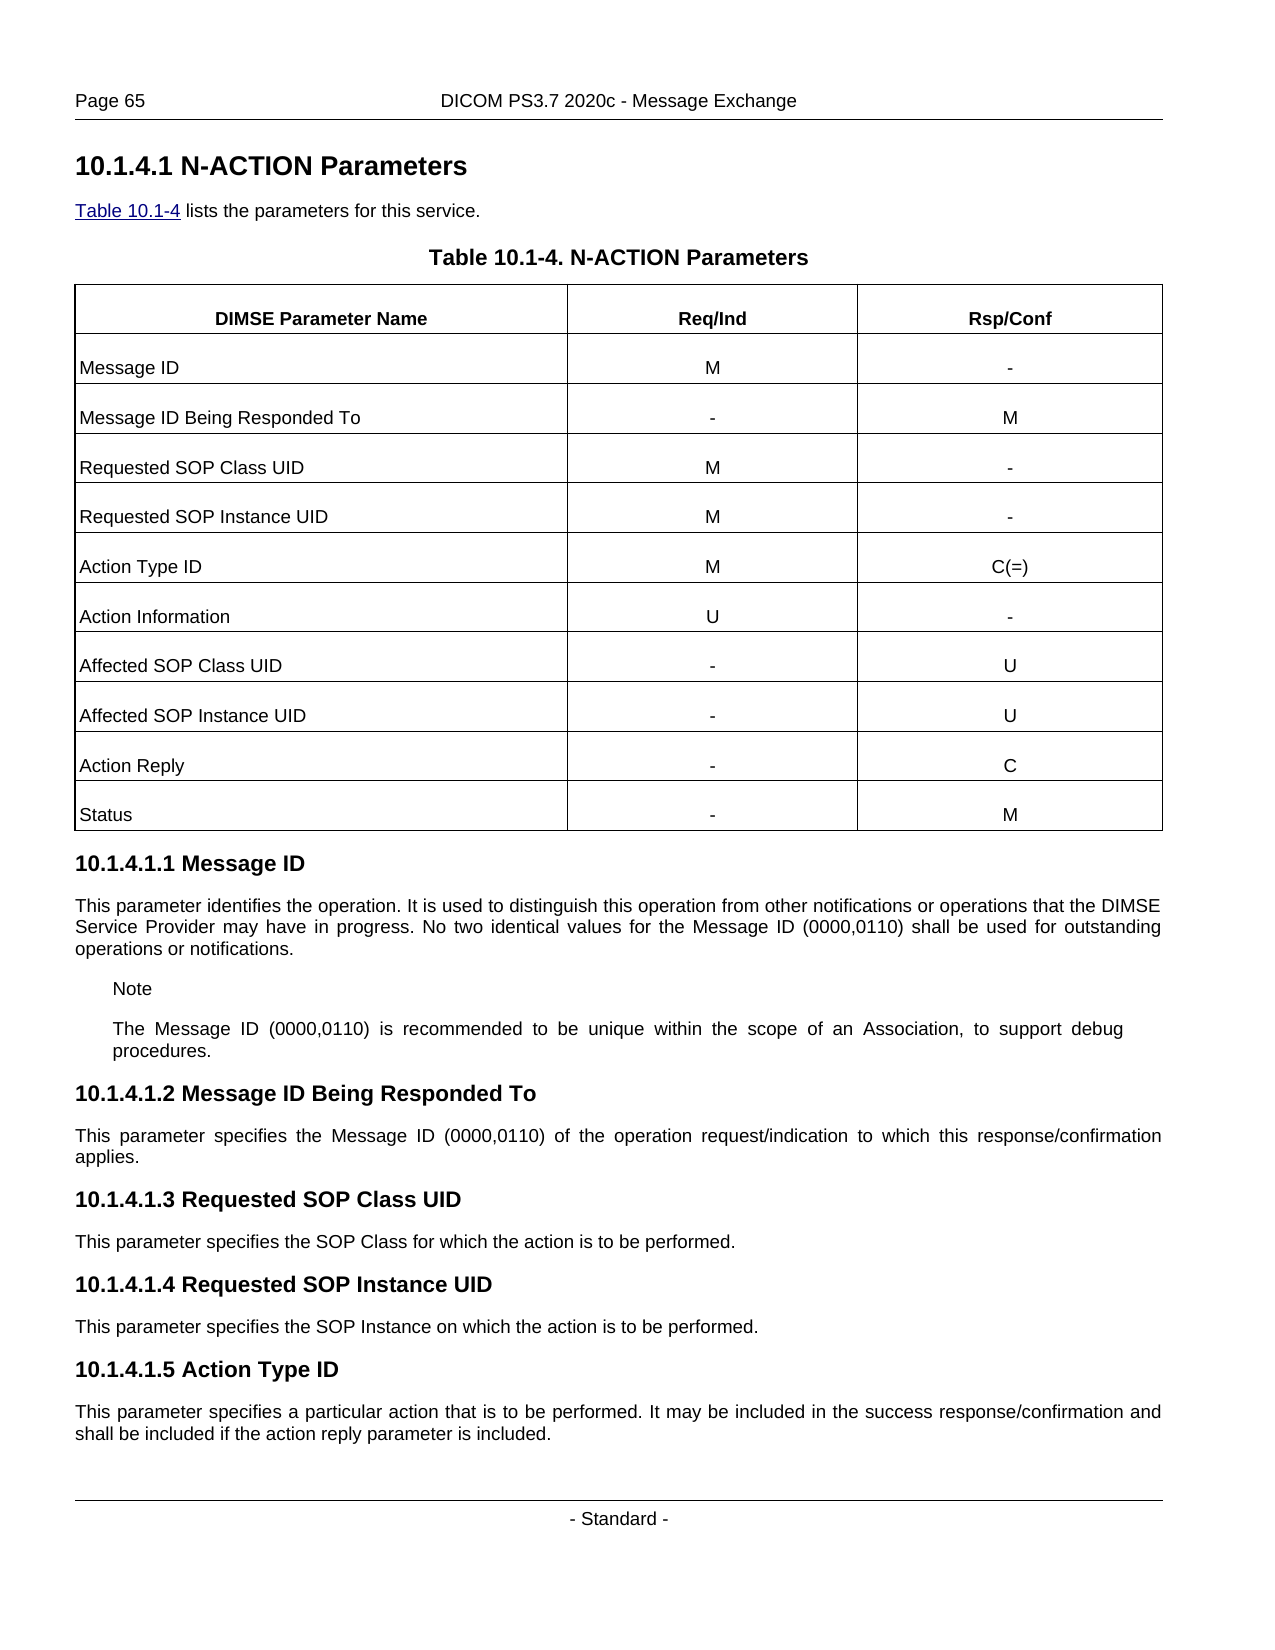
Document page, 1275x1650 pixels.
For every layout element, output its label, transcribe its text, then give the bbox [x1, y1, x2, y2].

table_cell M [858, 384, 1162, 432]
table_cell - [568, 682, 857, 731]
table_cell Message ID [76, 334, 567, 383]
text 10.1.4.1.5 Action Type ID [75, 1356, 1162, 1382]
table_cell U [858, 682, 1162, 731]
table_cell C(=) [858, 533, 1162, 582]
table_cell - [568, 781, 857, 830]
text This parameter identifies the operation. It is used to distinguish this operation from other notifications or operations that the DIMSE Service Provider may have in progress. No two identical values for the Message ID (0000,0110) shall be used for outstanding operations or notifications. [75, 894, 1162, 959]
text This parameter specifies the SOP Class for which the action is to be performed. [75, 1231, 1162, 1253]
text 10.1.4.1.1 Message ID [75, 850, 1162, 876]
table_cell - [568, 632, 857, 681]
table_cell Requested SOP Instance UID [76, 483, 567, 532]
table_cell U [568, 583, 857, 631]
text 10.1.4.1 N-ACTION Parameters [75, 150, 1162, 181]
text 10.1.4.1.2 Message ID Being Responded To [75, 1080, 1162, 1106]
text 10.1.4.1.4 Requested SOP Instance UID [75, 1271, 1162, 1297]
text This parameter specifies the SOP Instance on which the action is to be performed. [75, 1316, 1162, 1337]
table_cell Action Reply [76, 732, 567, 780]
table_cell - [858, 334, 1162, 383]
text This parameter specifies a particular action that is to be performed. It may be included in the success response/confirmation and shall be included if the action reply parameter is included. [75, 1401, 1162, 1444]
table_cell - [568, 732, 857, 780]
table_cell Requested SOP Class UID [76, 434, 567, 482]
table_cell M [568, 483, 857, 532]
table_cell M [568, 533, 857, 582]
table_header Rsp/Conf [858, 285, 1162, 333]
table_cell Affected SOP Class UID [76, 632, 567, 681]
text Table 10.1-4 lists the parameters for this service. [75, 200, 1162, 222]
table_cell - [858, 434, 1162, 482]
table_cell Action Information [76, 583, 567, 631]
table_cell M [568, 334, 857, 383]
text Note [112, 978, 1125, 999]
table_cell M [858, 781, 1162, 830]
text Table 10.1-4. N-ACTION Parameters [75, 244, 1162, 270]
text The Message ID (0000,0110) is recommended to be unique within the scope of an Association, to support debug procedures. [112, 1018, 1125, 1061]
text 10.1.4.1.3 Requested SOP Class UID [75, 1186, 1162, 1212]
table_header DIMSE Parameter Name [76, 285, 567, 333]
table_cell C [858, 732, 1162, 780]
table_cell - [568, 384, 857, 432]
table_cell Affected SOP Instance UID [76, 682, 567, 731]
table_cell Message ID Being Responded To [76, 384, 567, 432]
text This parameter specifies the Message ID (0000,0110) of the operation request/indication to which this response/confirmation applies. [75, 1124, 1162, 1168]
table_cell Action Type ID [76, 533, 567, 582]
table_cell - [858, 483, 1162, 532]
table_cell U [858, 632, 1162, 681]
table_cell M [568, 434, 857, 482]
table_header Req/Ind [568, 285, 857, 333]
table_cell Status [76, 781, 567, 830]
table_cell - [858, 583, 1162, 631]
